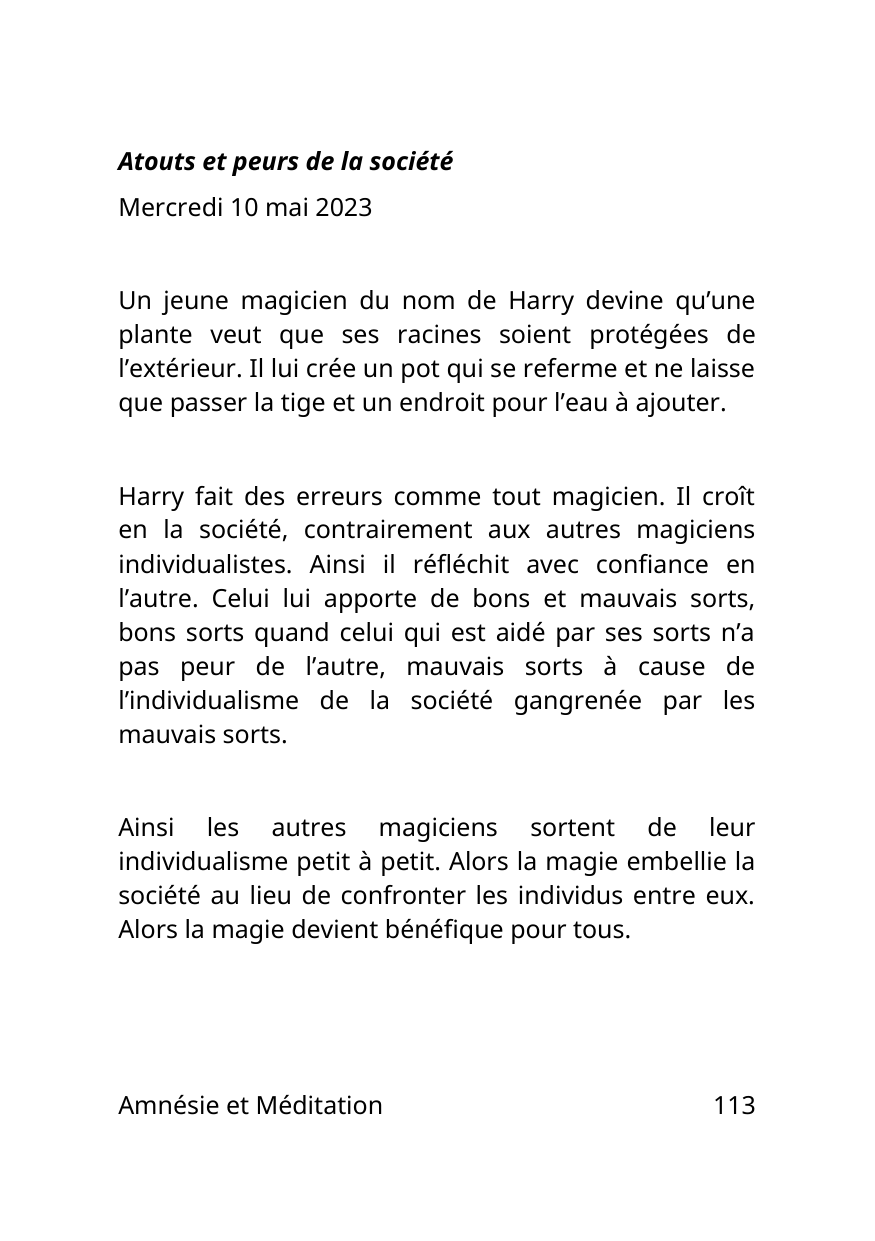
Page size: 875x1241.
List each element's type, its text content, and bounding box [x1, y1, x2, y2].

text Harry fait des erreurs comme tout magicien. Il croît en la société, contrairement aux autres magiciens individualistes. Ainsi il réfléchit avec confiance en l’autre. Celui lui apporte de bons et mauvais sorts, bons sorts quand celui qui est aidé par ses sorts n’a pas peur de l’autre, mauvais sorts à cause de l’individualisme de la société gangrenée par les mauvais sorts. [118, 478, 756, 751]
text Ainsi les autres magiciens sortent de leur individualisme petit à petit. Alors la magie embellie la société au lieu de confronter les individus entre eux. Alors la magie devient bénéfique pour tous. [118, 810, 756, 946]
text Mercredi 10 mai 2023 [118, 190, 756, 224]
subtitle Atouts et peurs de la société [118, 143, 756, 177]
text Un jeune magicien du nom de Harry devine qu’une plante veut que ses racines soient protégées de l’extérieur. Il lui crée un pot qui se referme et ne laisse que passer la tige et un endroit pour l’eau à ajouter. [118, 283, 756, 419]
